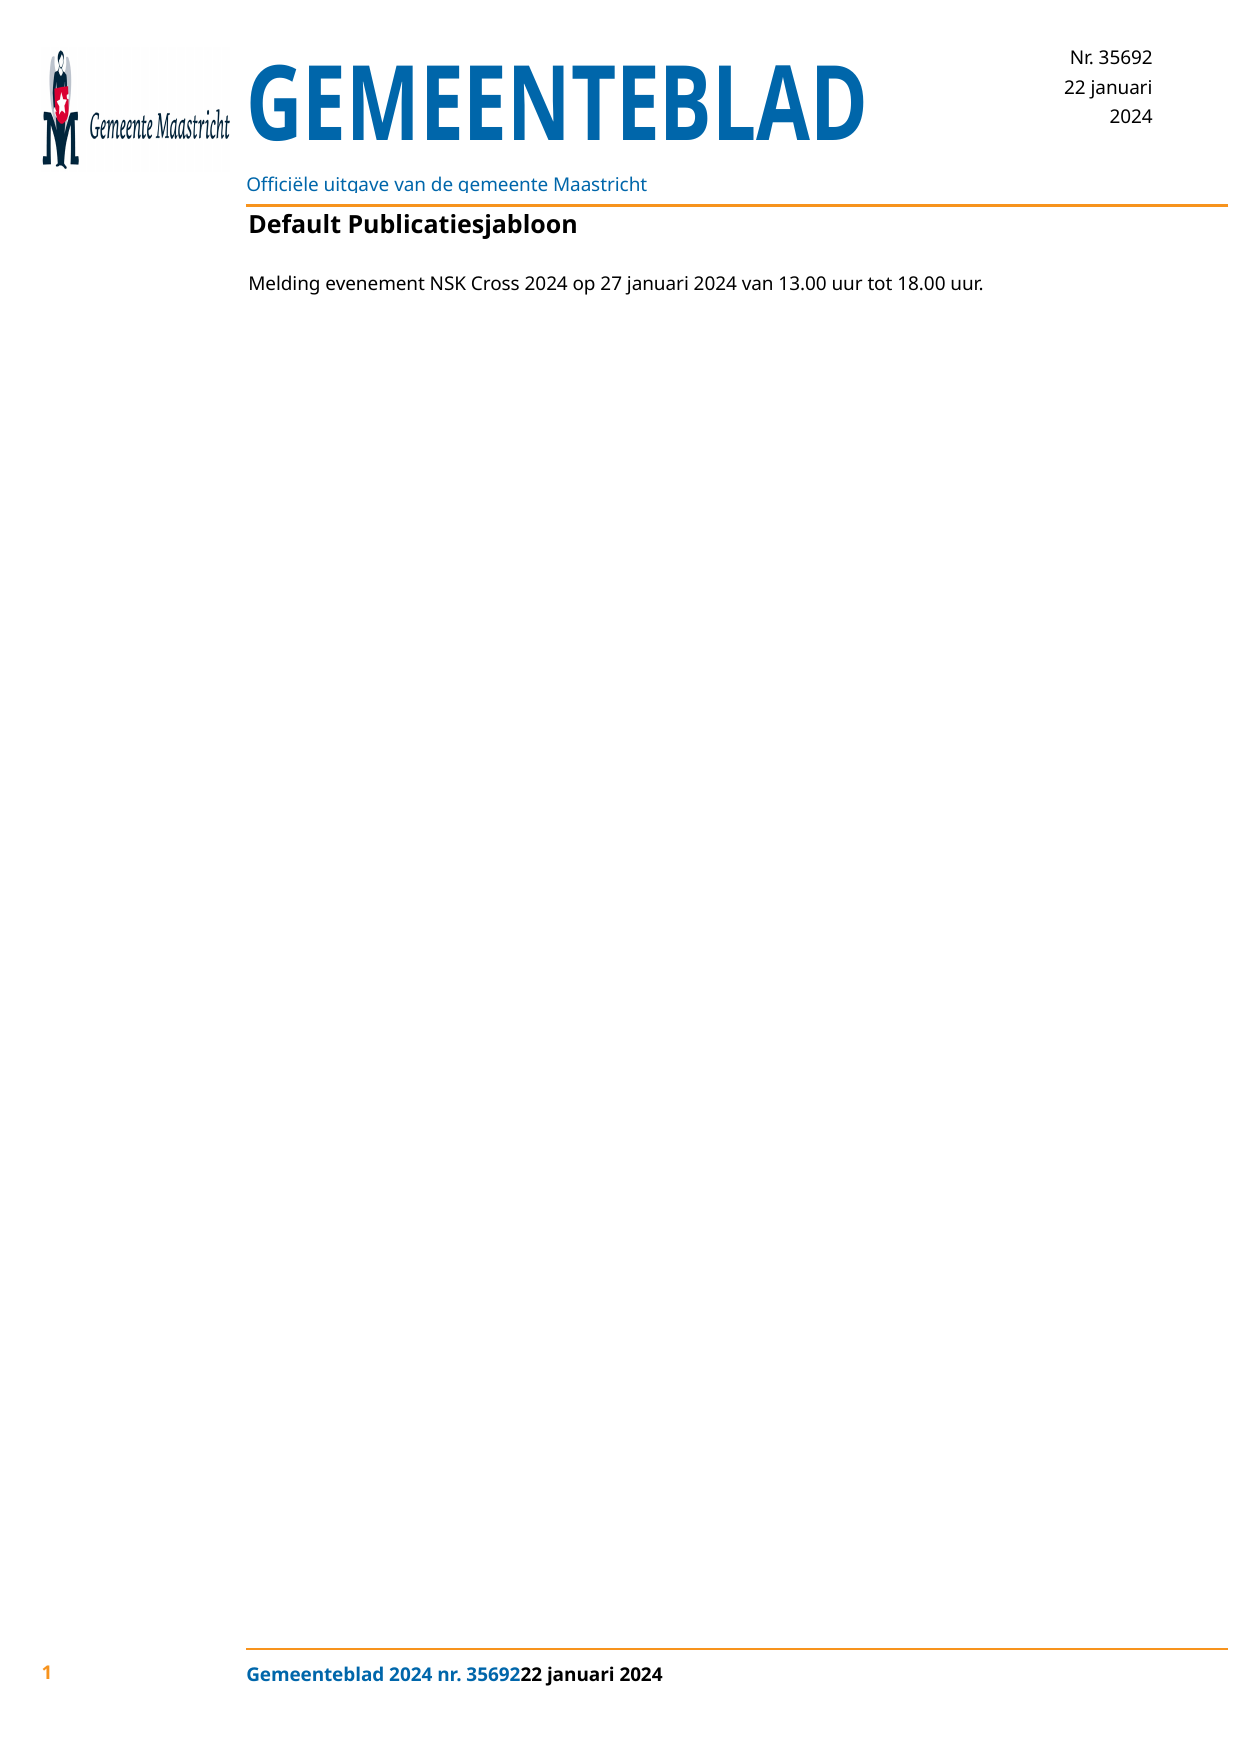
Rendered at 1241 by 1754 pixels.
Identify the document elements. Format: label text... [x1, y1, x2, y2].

picture [41, 47, 231, 172]
text Melding evenement NSK Cross 2024 op 27 januari 2024 van 13.00 uur tot 18.00 uur. [248, 270, 1152, 296]
text Default Publicatiesjabloon [248, 207, 1152, 241]
